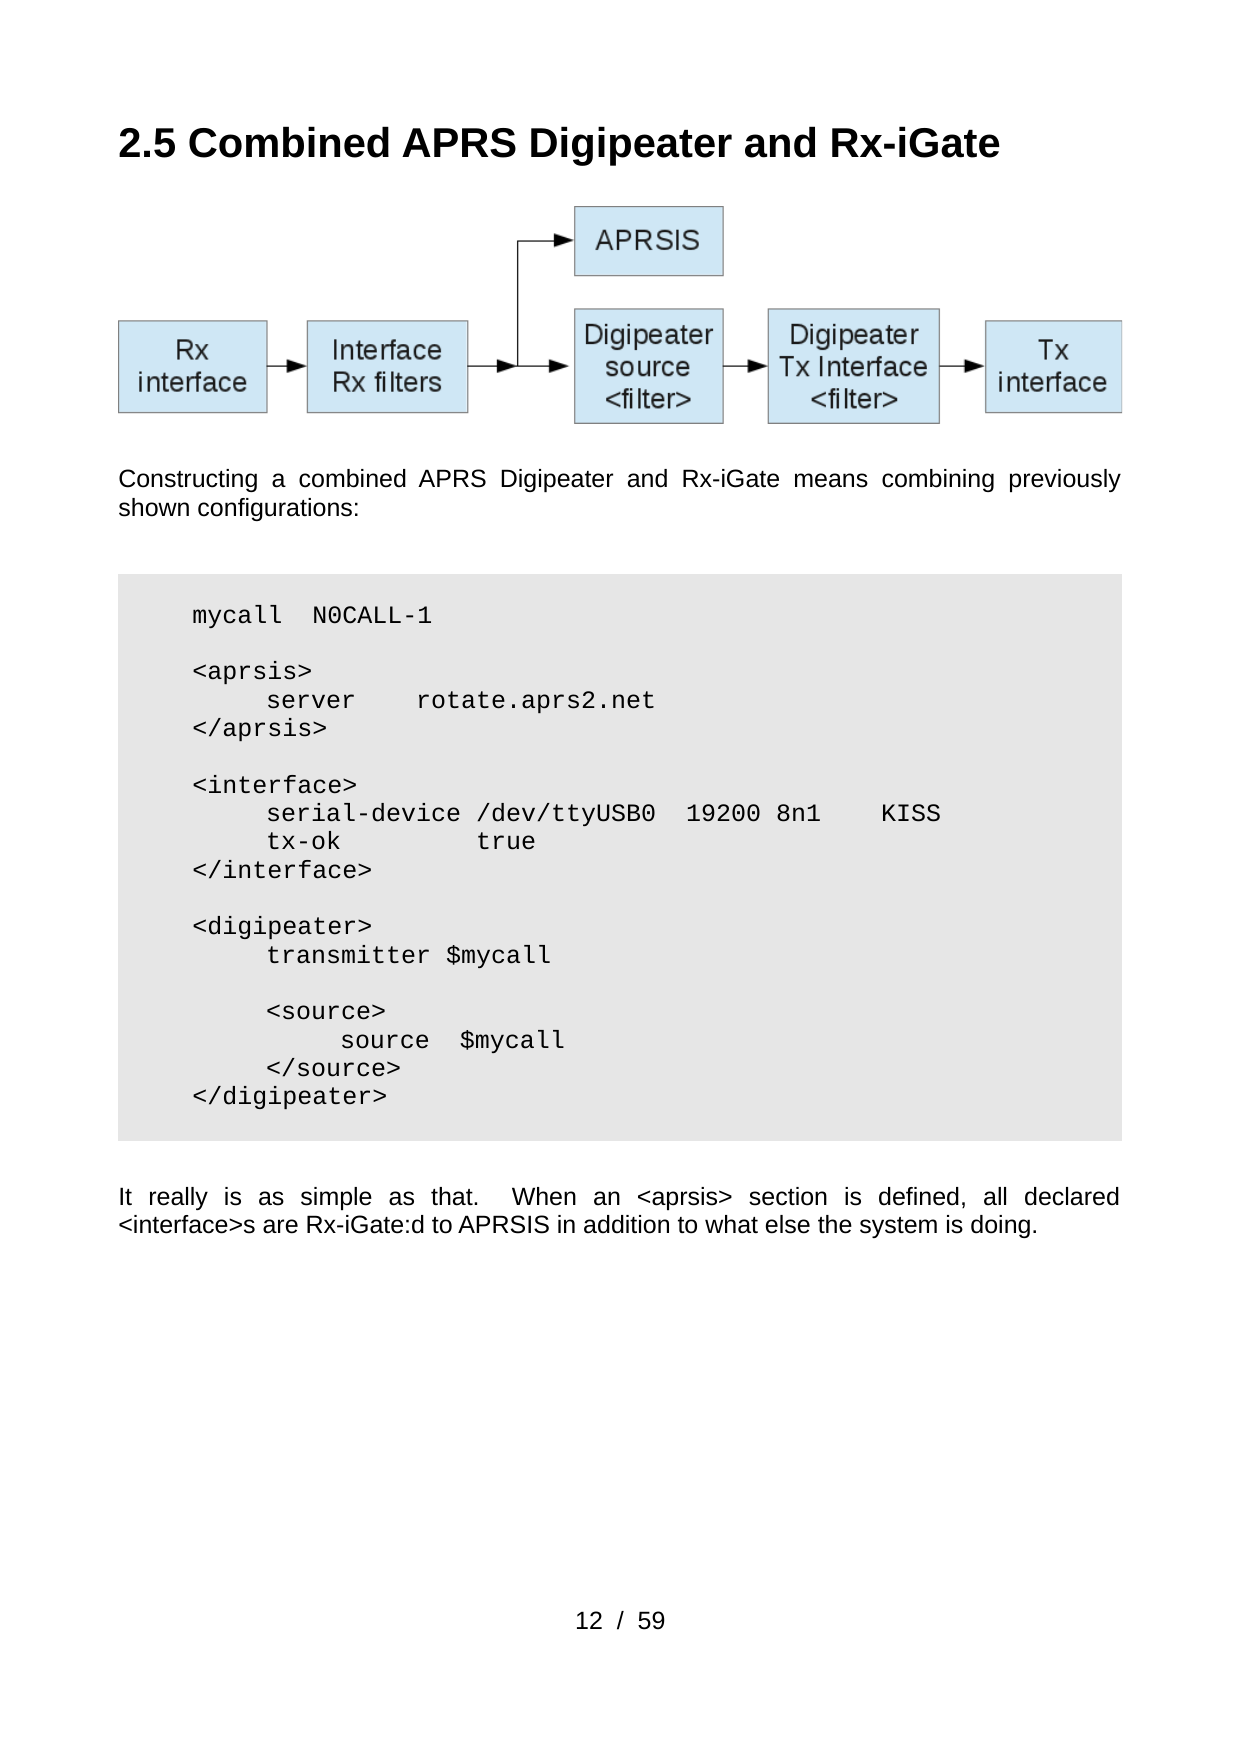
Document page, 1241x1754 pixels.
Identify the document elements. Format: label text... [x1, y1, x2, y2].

text <interface> [118, 772, 1122, 801]
text transmitter $mycall [118, 942, 1122, 971]
text serial-device /dev/ttyUSB0 19200 8n1 KISS [118, 801, 1122, 829]
text <source> [118, 999, 1122, 1027]
text mycall N0CALL-1 [118, 602, 1122, 631]
text It really is as simple as that. When an <aprsis> section is defined, all declared <interface>s are Rx-iGate:d to APRSIS in addition to what else the system is doing. [118, 1182, 1122, 1239]
picture [118, 206, 1123, 424]
text </digipeater> [118, 1084, 1122, 1112]
text <digipeater> [118, 914, 1122, 942]
text source $mycall [118, 1027, 1122, 1056]
text tx-ok true [118, 829, 1122, 857]
subtitle Combined APRS Digipeater and Rx-iGate [118, 118, 1122, 166]
text </aprsis> [118, 716, 1122, 744]
text Constructing a combined APRS Digipeater and Rx-iGate means combining previously shown configurations: [118, 464, 1122, 522]
text </source> [118, 1056, 1122, 1084]
text </interface> [118, 857, 1122, 886]
text <aprsis> [118, 659, 1122, 687]
text server rotate.aprs2.net [118, 687, 1122, 716]
